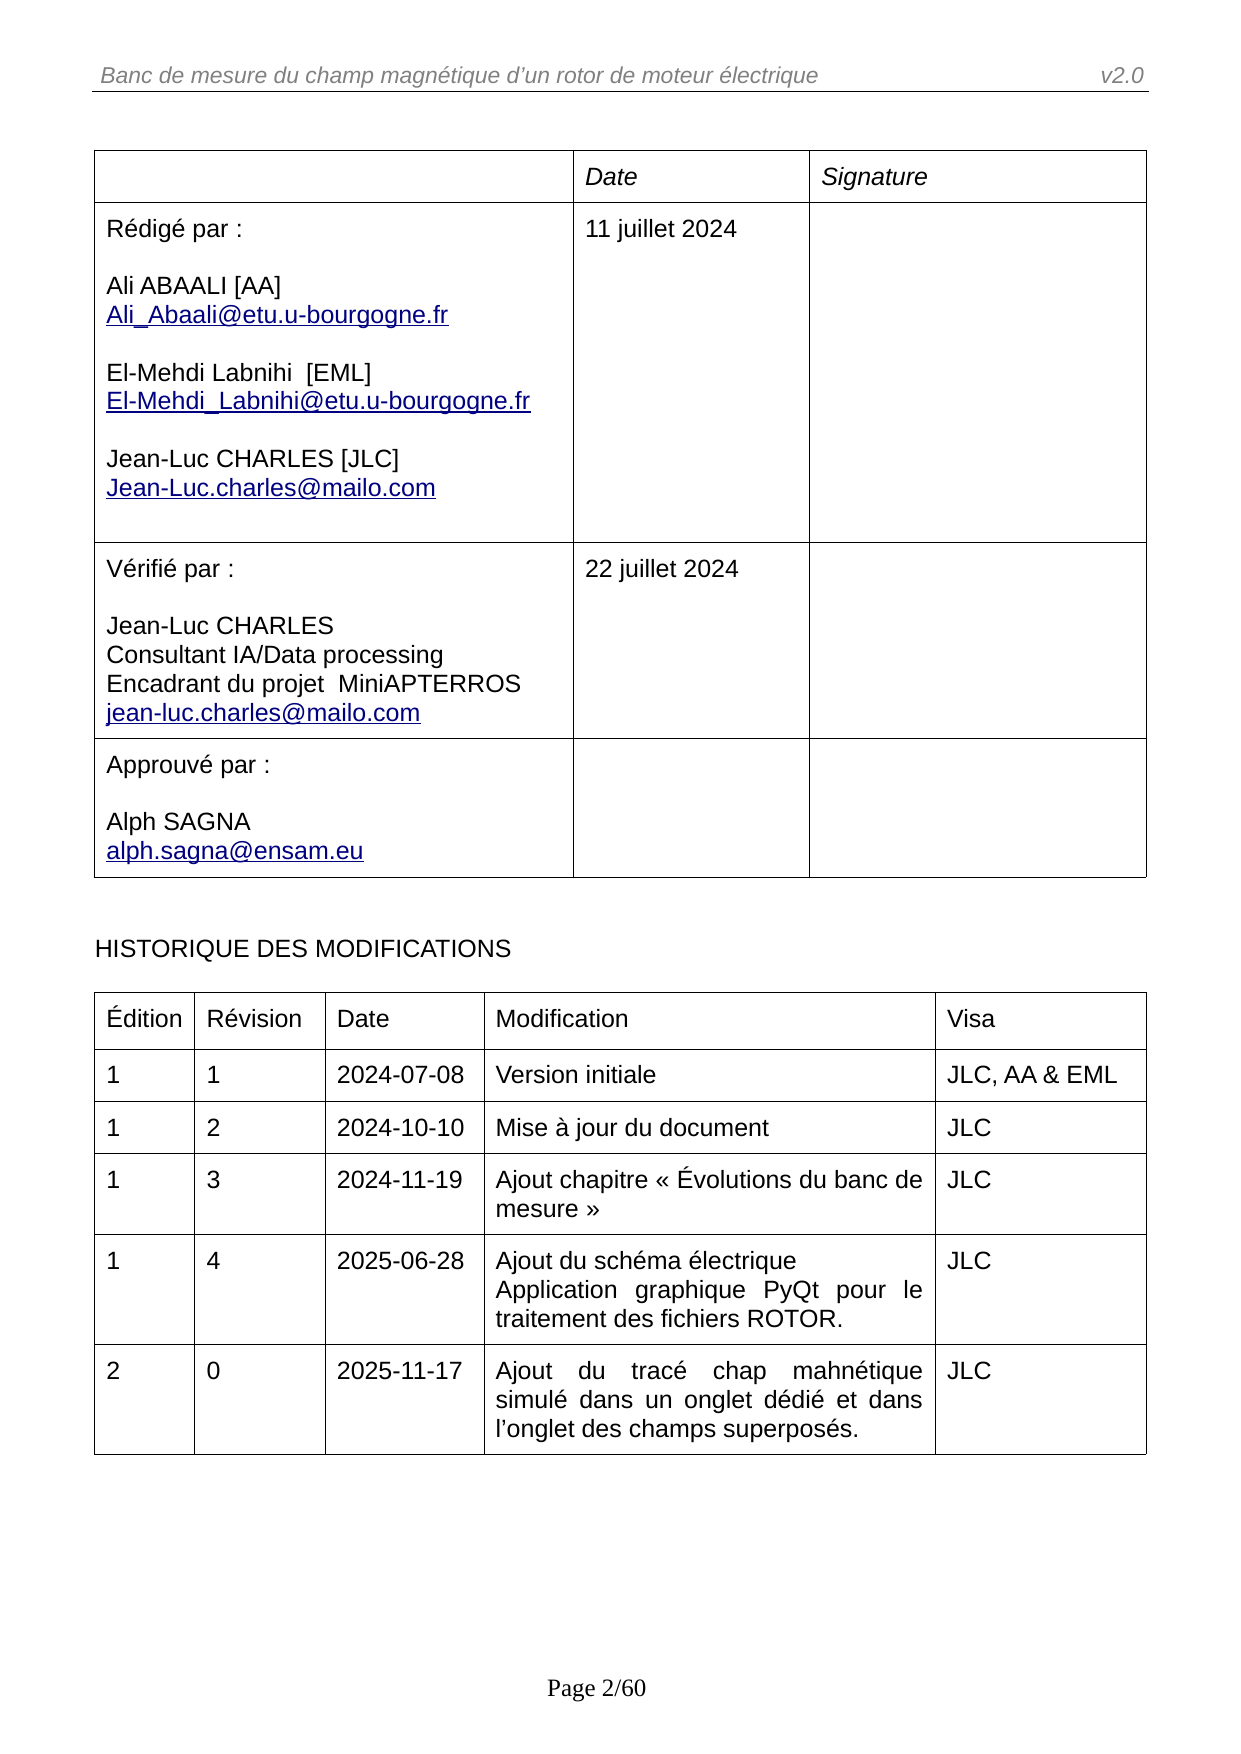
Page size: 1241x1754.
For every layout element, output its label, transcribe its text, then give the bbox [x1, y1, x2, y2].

table_cell 2025-11-17 [326, 1345, 484, 1454]
table_cell 2024-10-10 [326, 1102, 484, 1153]
table_cell JLC [936, 1102, 1146, 1153]
table_cell 2024-07-08 [326, 1050, 484, 1101]
table_cell 11 juillet 2024 [574, 203, 809, 542]
table_cell 1 [95, 1050, 194, 1101]
table_cell JLC, AA & EML [936, 1050, 1146, 1101]
table_cell 1 [195, 1050, 325, 1101]
table_cell [810, 203, 1146, 542]
table_cell Mise à jour du document [485, 1102, 935, 1153]
table_header Visa [936, 993, 1146, 1048]
table_cell JLC [936, 1345, 1146, 1454]
table_cell Version initiale [485, 1050, 935, 1101]
table_header Date [326, 993, 484, 1048]
table_header Révision [195, 993, 325, 1048]
table_cell Ajout du tracé chap mahnétique simulé dans un onglet dédié et dans l’onglet des champs superposés. [485, 1345, 935, 1454]
table_cell 1 [95, 1235, 194, 1344]
table_cell 0 [195, 1345, 325, 1454]
table_cell JLC [936, 1154, 1146, 1234]
table_header Modification [485, 993, 935, 1048]
table_cell 22 juillet 2024 [574, 543, 809, 738]
table_cell 4 [195, 1235, 325, 1344]
table_cell 3 [195, 1154, 325, 1234]
table_cell JLC [936, 1235, 1146, 1344]
table_cell Approuvé par : Alph SAGNA alph.sagna@ensam.eu [95, 739, 573, 877]
table_cell [574, 739, 809, 877]
table_header Date [574, 151, 809, 202]
table_cell Ajout chapitre « Évolutions du banc de mesure » [485, 1154, 935, 1234]
table_cell 2 [195, 1102, 325, 1153]
table_header [95, 151, 573, 202]
table_cell 1 [95, 1154, 194, 1234]
table_cell 2024-11-19 [326, 1154, 484, 1234]
table_cell 1 [95, 1102, 194, 1153]
table_header Signature [810, 151, 1146, 202]
text HISTORIQUE DES MODIFICATIONS [94, 934, 1146, 963]
table_header Édition [95, 993, 194, 1048]
table_cell Ajout du schéma électrique Application graphique PyQt pour le traitement des fichiers ROTOR. [485, 1235, 935, 1344]
table_cell [810, 739, 1146, 877]
table_cell 2025-06-28 [326, 1235, 484, 1344]
table_cell Vérifié par : Jean-Luc CHARLES Consultant IA/Data processing Encadrant du projet MiniAPTERROS jean-luc.charles@mailo.com [95, 543, 573, 738]
table_cell 2 [95, 1345, 194, 1454]
table_cell Rédigé par : Ali ABAALI [AA] Ali_Abaali@etu.u-bourgogne.fr El-Mehdi Labnihi [EML] El-Mehdi_Labnihi@etu.u-bourgogne.fr Jean-Luc CHARLES [JLC] Jean-Luc.charles@mailo.com [95, 203, 573, 542]
table_cell [810, 543, 1146, 738]
